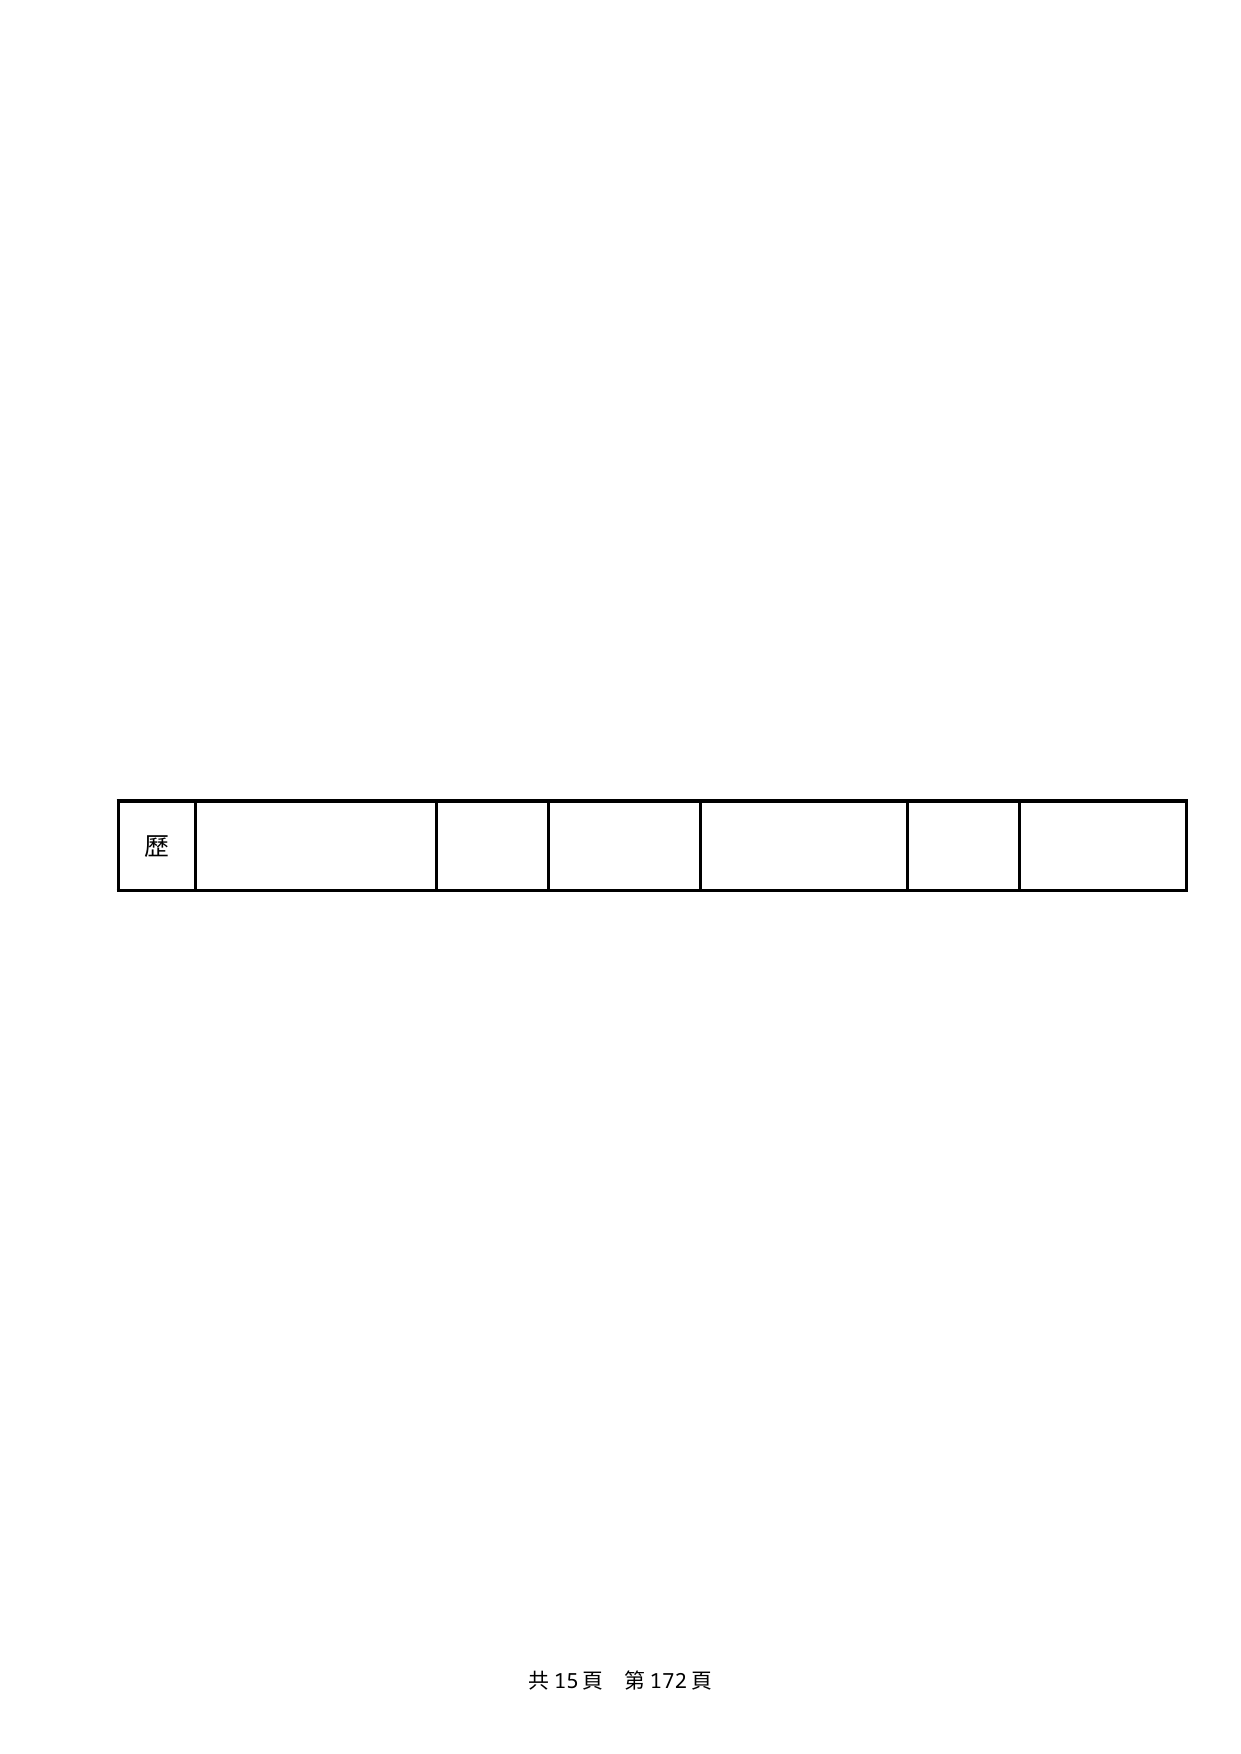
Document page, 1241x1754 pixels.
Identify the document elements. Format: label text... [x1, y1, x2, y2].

table_cell [438, 803, 547, 889]
table_cell [1021, 803, 1185, 889]
table_cell [197, 803, 435, 889]
table_cell [702, 803, 906, 889]
table_cell [909, 803, 1018, 889]
table_cell [550, 803, 699, 889]
table_cell 歷 [120, 803, 194, 889]
